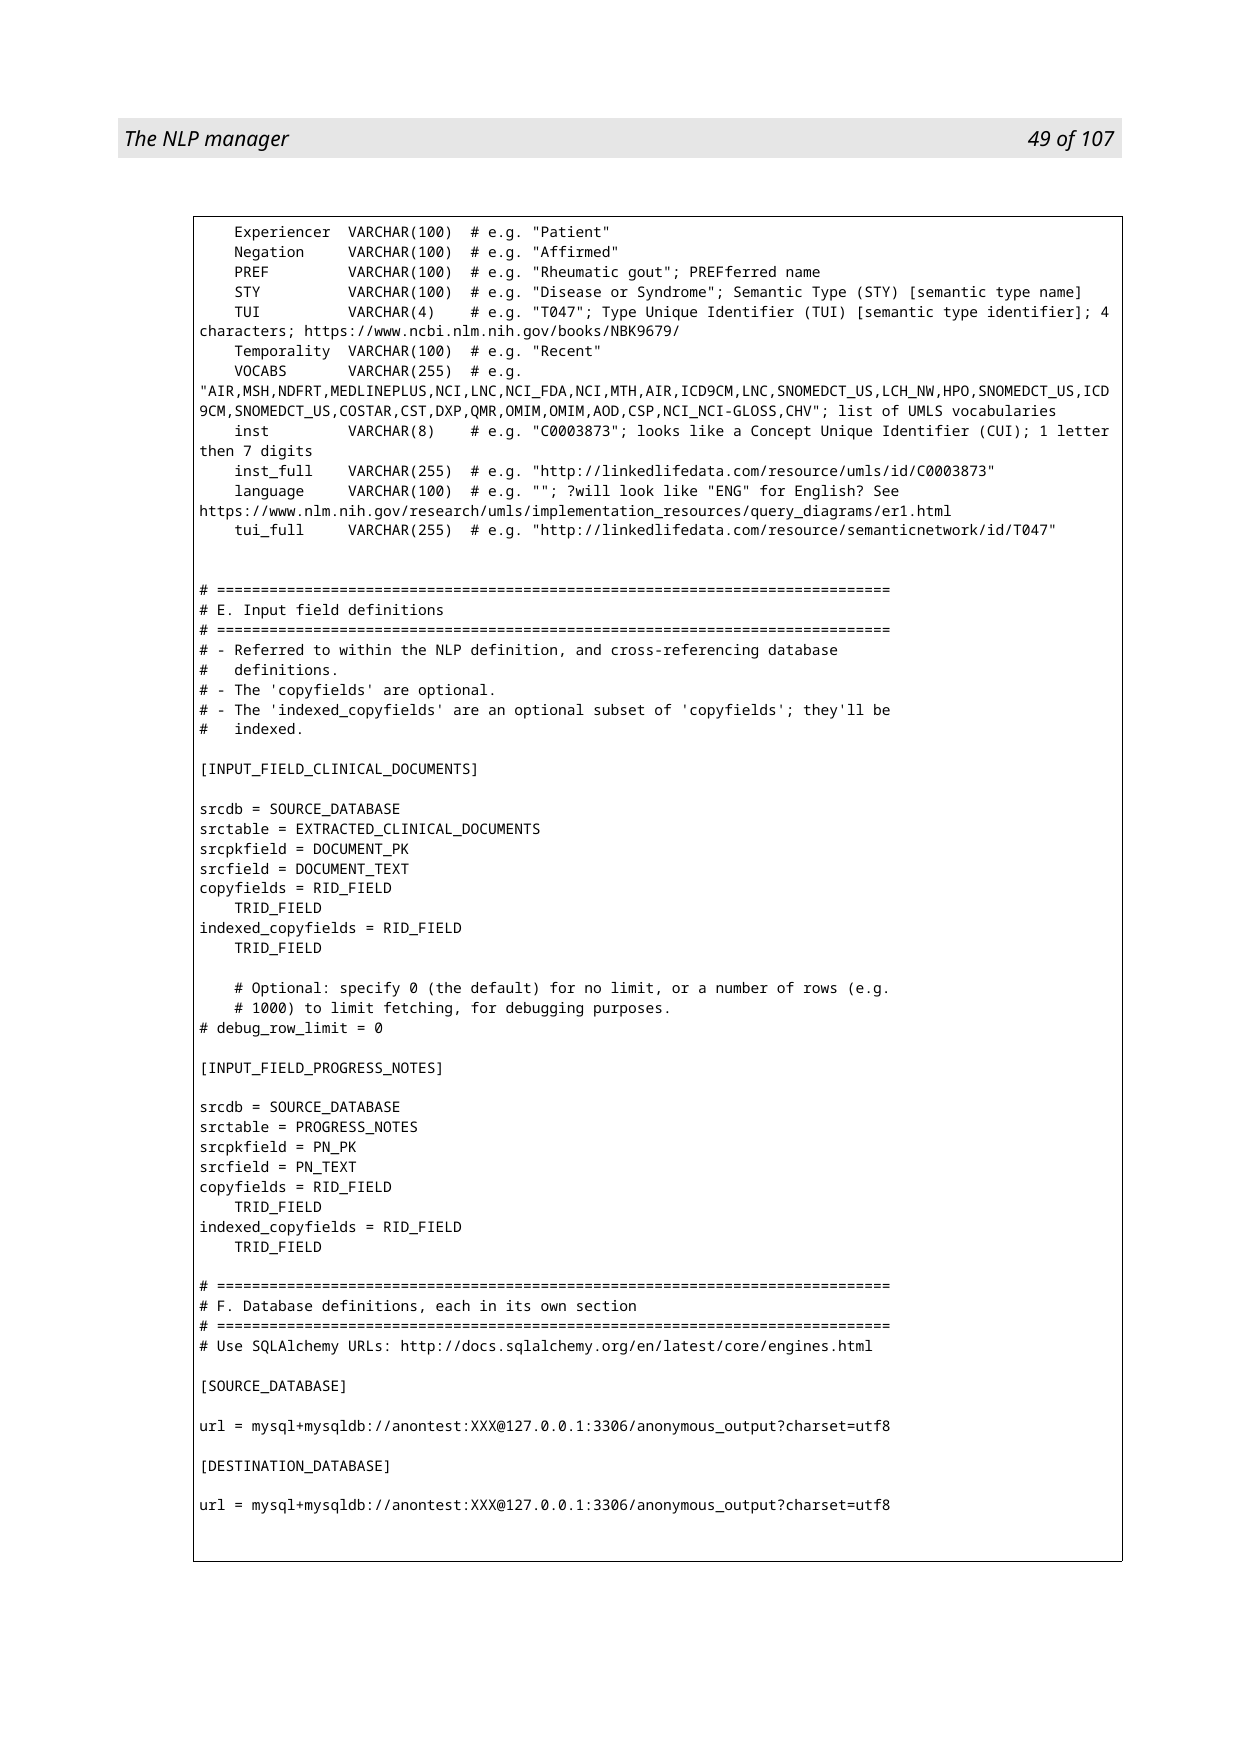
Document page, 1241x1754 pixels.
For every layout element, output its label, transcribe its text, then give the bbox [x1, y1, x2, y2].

table_header Experiencer VARCHAR(100) # e.g. "Patient" Negation VARCHAR(100) # e.g. "Affirmed" PREF VARCHAR(100) # e.g. "Rheumatic gout"; PREFferred name STY VARCHAR(100) # e.g. "Disease or Syndrome"; Semantic Type (STY) [semantic type name] TUI VARCHAR(4) # e.g. "T047"; Type Unique Identifier (TUI) [semantic type identifier]; 4 characters; https://www.ncbi.nlm.nih.gov/books/NBK9679/ Temporality VARCHAR(100) # e.g. "Recent" VOCABS VARCHAR(255) # e.g. "AIR,MSH,NDFRT,MEDLINEPLUS,NCI,LNC,NCI_FDA,NCI,MTH,AIR,ICD9CM,LNC,SNOMEDCT_US,LCH_NW,HPO,SNOMEDCT_US,ICD9CM,SNOMEDCT_US,COSTAR,CST,DXP,QMR,OMIM,OMIM,AOD,CSP,NCI_NCI-GLOSS,CHV"; list of UMLS vocabularies inst VARCHAR(8) # e.g. "C0003873"; looks like a Concept Unique Identifier (CUI); 1 letter then 7 digits inst_full VARCHAR(255) # e.g. "http://linkedlifedata.com/resource/umls/id/C0003873" language VARCHAR(100) # e.g. ""; ?will look like "ENG" for English? See https://www.nlm.nih.gov/research/umls/implementation_resources/query_diagrams/er1.html tui_full VARCHAR(255) # e.g. "http://linkedlifedata.com/resource/semanticnetwork/id/T047" # ============================================================================= # E. Input field definitions # ============================================================================= # - Referred to within the NLP definition, and cross-referencing database # definitions. # - The 'copyfields' are optional. # - The 'indexed_copyfields' are an optional subset of 'copyfields'; they'll be # indexed. [INPUT_FIELD_CLINICAL_DOCUMENTS] srcdb = SOURCE_DATABASE srctable = EXTRACTED_CLINICAL_DOCUMENTS srcpkfield = DOCUMENT_PK srcfield = DOCUMENT_TEXT copyfields = RID_FIELD TRID_FIELD indexed_copyfields = RID_FIELD TRID_FIELD # Optional: specify 0 (the default) for no limit, or a number of rows (e.g. # 1000) to limit fetching, for debugging purposes. # debug_row_limit = 0 [INPUT_FIELD_PROGRESS_NOTES] srcdb = SOURCE_DATABASE srctable = PROGRESS_NOTES srcpkfield = PN_PK srcfield = PN_TEXT copyfields = RID_FIELD TRID_FIELD indexed_copyfields = RID_FIELD TRID_FIELD # ============================================================================= # F. Database definitions, each in its own section # ============================================================================= # Use SQLAlchemy URLs: http://docs.sqlalchemy.org/en/latest/core/engines.html [SOURCE_DATABASE] url = mysql+mysqldb://anontest:XXX@127.0.0.1:3306/anonymous_output?charset=utf8 [DESTINATION_DATABASE] url = mysql+mysqldb://anontest:XXX@127.0.0.1:3306/anonymous_output?charset=utf8 [194, 217, 1122, 1561]
